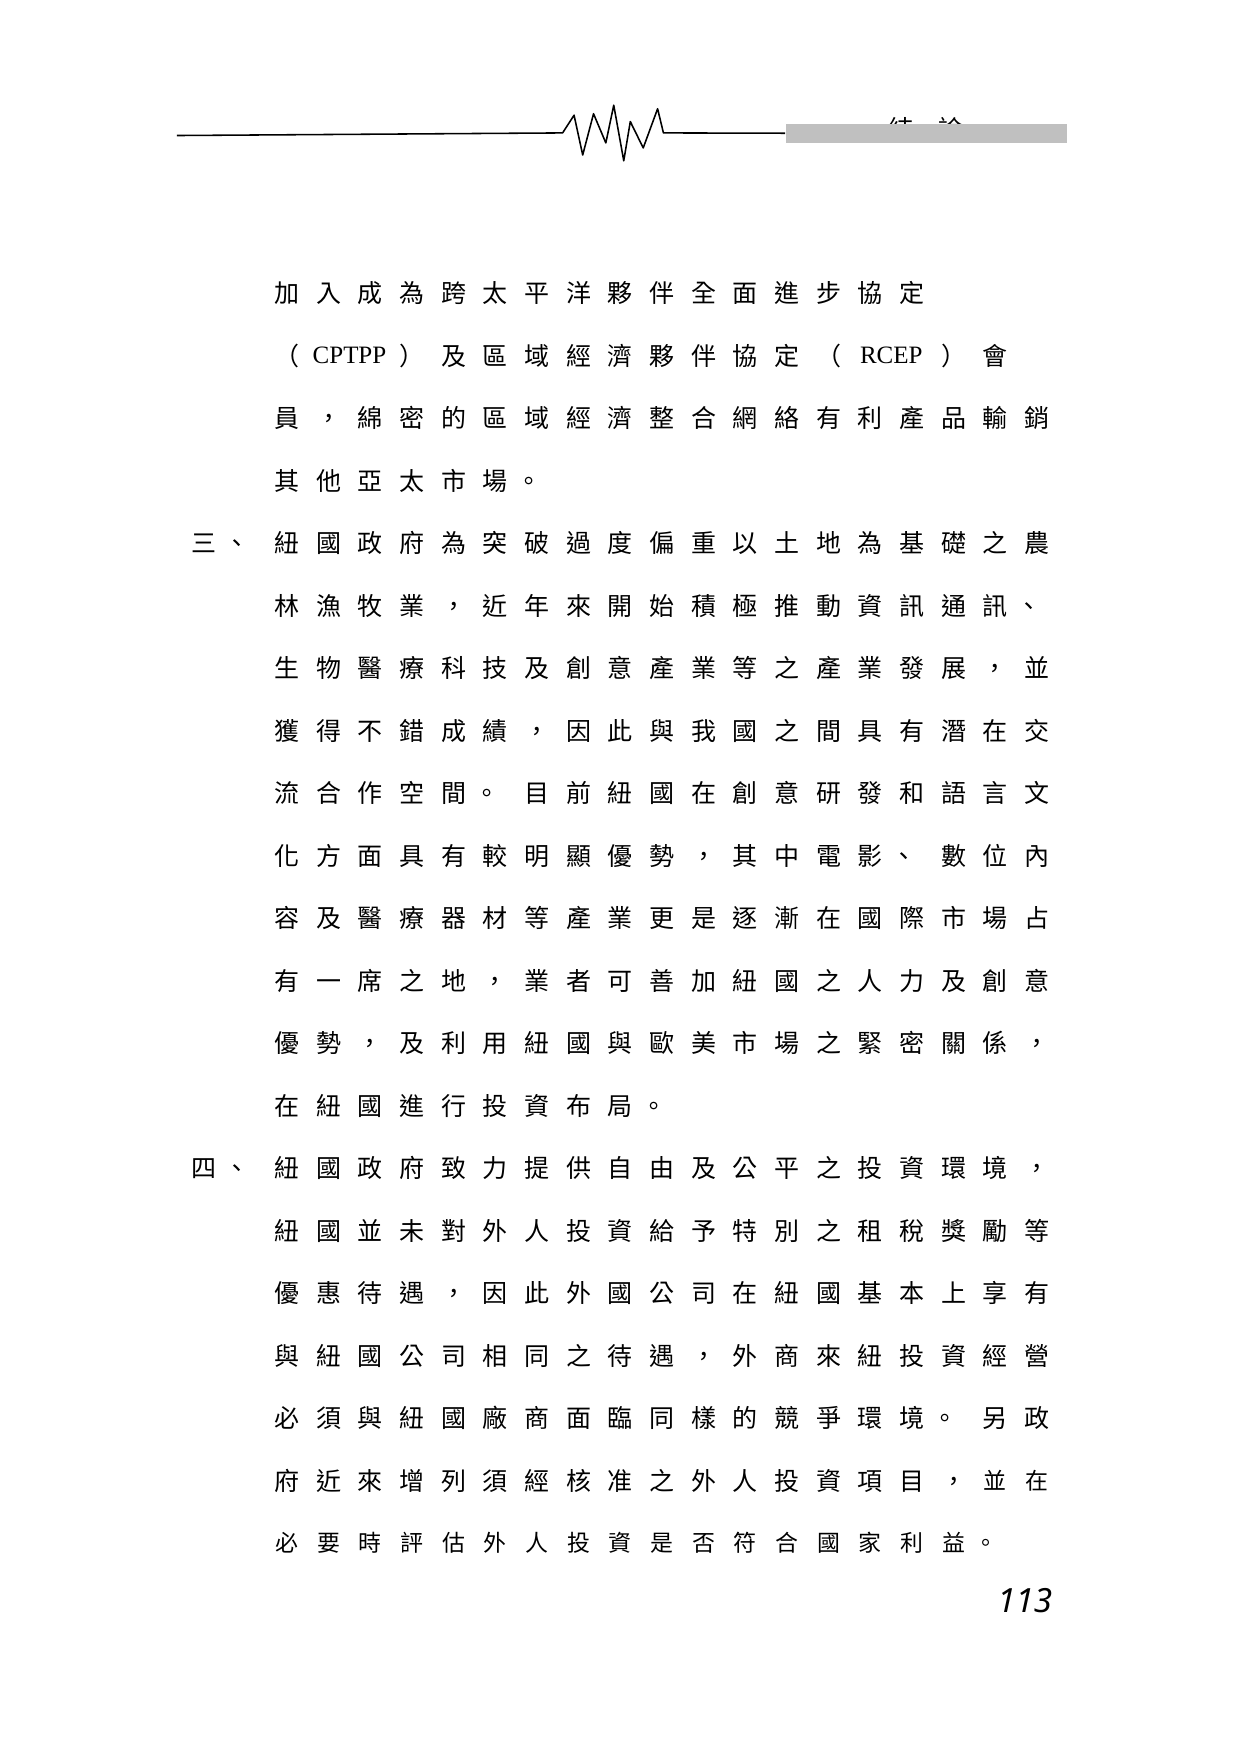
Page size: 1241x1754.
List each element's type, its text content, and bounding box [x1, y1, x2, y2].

text 加入成為跨太平洋夥伴全面進步協定（CPTPP）及區域經濟夥伴協定（RCEP）會員，綿密的區域經濟整合網絡有利產品輸銷其他亞太市場。 [183, 250, 1058, 500]
text 四、紐國政府致力提供自由及公平之投資環境，紐國並未對外人投資給予特別之租稅獎勵等優惠待遇，因此外國公司在紐國基本上享有與紐國公司相同之待遇，外商來紐投資經營必須與紐國廠商面臨同樣的競爭環境。另政府近來增列須經核准之外人投資項目，並在必要時評估外人投資是否符合國家利益。 [183, 1125, 1058, 1563]
text 三、紐國政府為突破過度偏重以土地為基礎之農林漁牧業，近年來開始積極推動資訊通訊、生物醫療科技及創意產業等之產業發展，並獲得不錯成績，因此與我國之間具有潛在交流合作空間。目前紐國在創意研發和語言文化方面具有較明顯優勢，其中電影、數位內容及醫療器材等產業更是逐漸在國際市場占有一席之地，業者可善加紐國之人力及創意優勢，及利用紐國與歐美市場之緊密關係，在紐國進行投資布局。 [183, 500, 1058, 1125]
